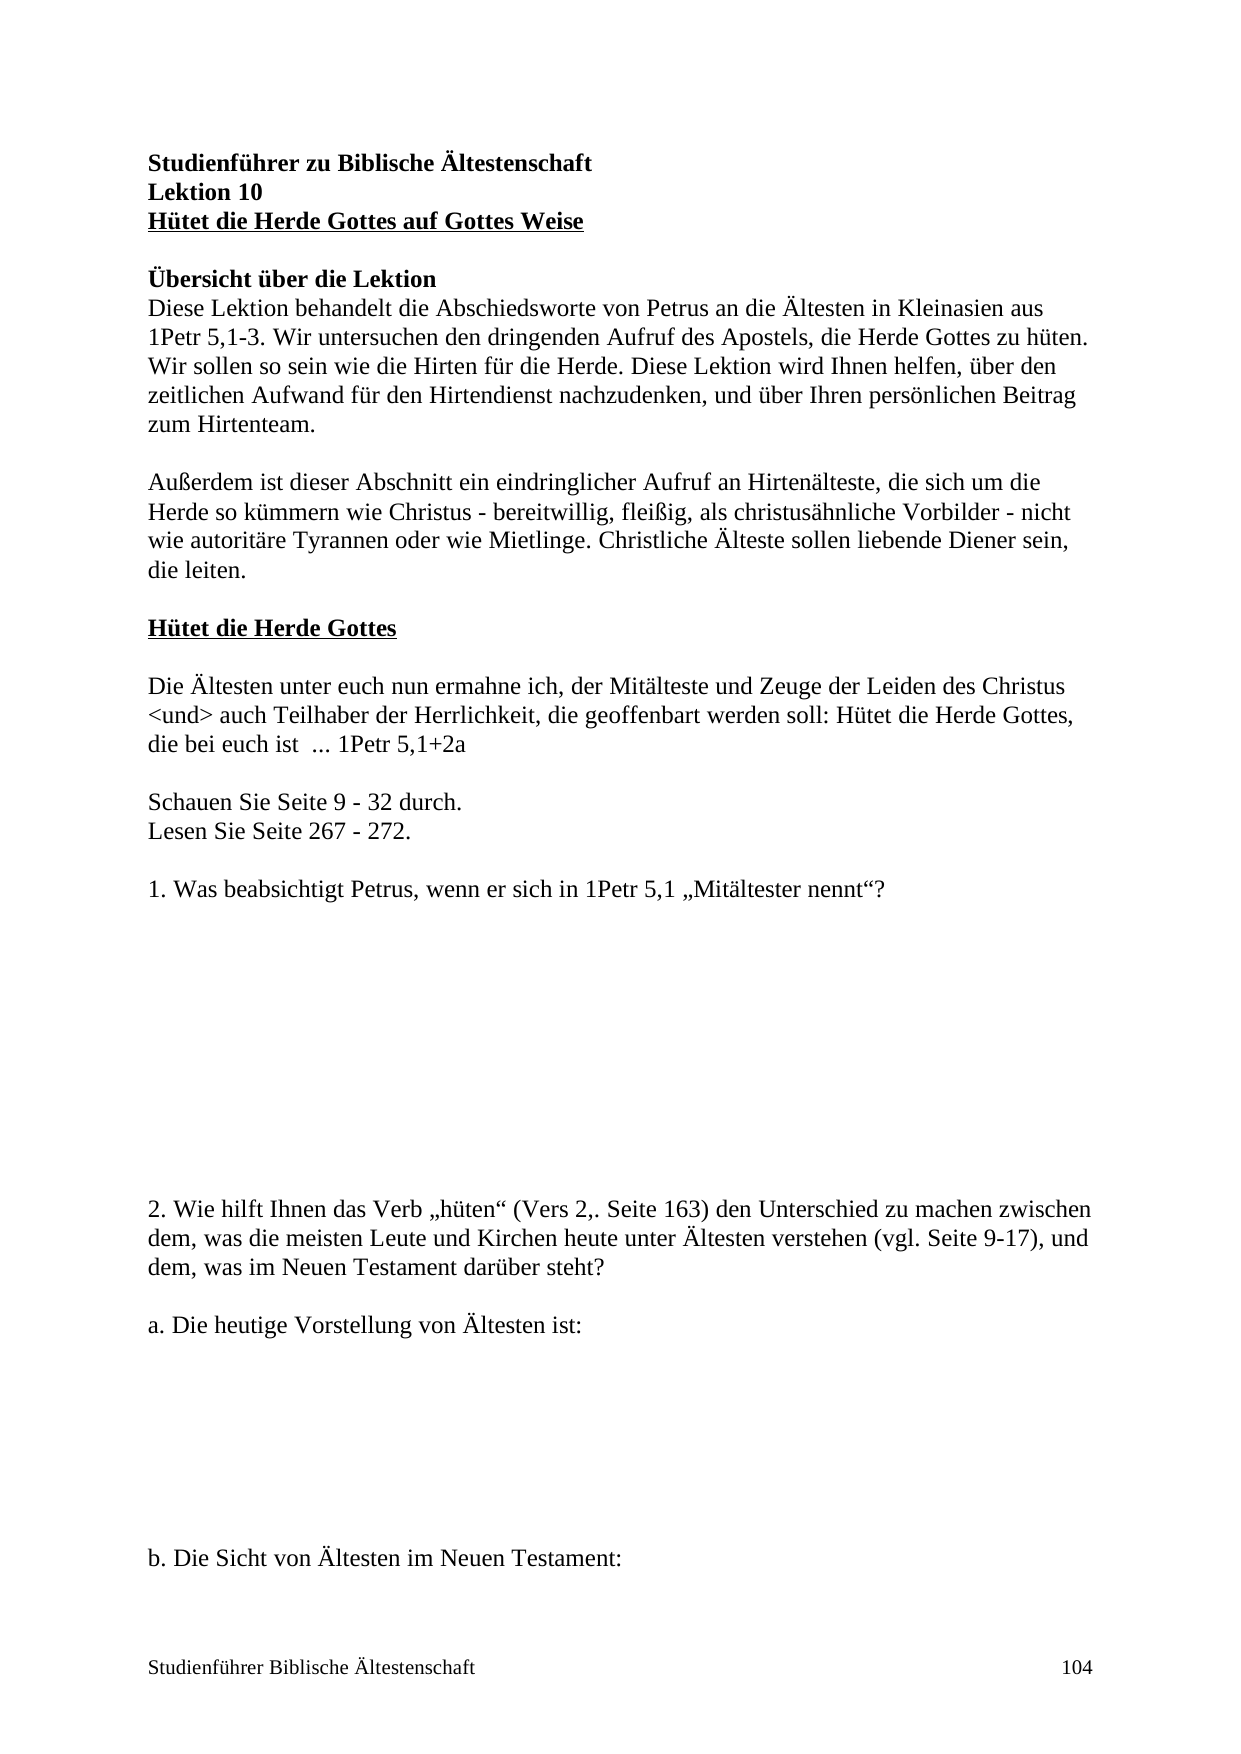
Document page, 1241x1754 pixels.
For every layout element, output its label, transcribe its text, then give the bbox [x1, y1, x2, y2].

text Hütet die Herde Gottes [148, 613, 1093, 642]
text Die Ältesten unter euch nun ermahne ich, der Mitälteste und Zeuge der Leiden des Christus <und> auch Teilhaber der Herrlichkeit, die geoffenbart werden soll: Hütet die Herde Gottes, die bei euch ist ... 1Petr 5,1+2a [148, 671, 1093, 758]
text Studienführer zu Biblische Ältestenschaft [148, 148, 1093, 177]
text Übersicht über die Lektion [148, 264, 1093, 293]
text a. Die heutige Vorstellung von Ältesten ist: [148, 1310, 1093, 1339]
text 1. Was beabsichtigt Petrus, wenn er sich in 1Petr 5,1 „Mitältester nennt“? [148, 874, 1093, 903]
text Außerdem ist dieser Abschnitt ein eindringlicher Aufruf an Hirtenälteste, die sich um die Herde so kümmern wie Christus - bereitwillig, fleißig, als christusähnliche Vorbilder - nicht wie autoritäre Tyrannen oder wie Mietlinge. Christliche Älteste sollen liebende Diener sein, die leiten. [148, 467, 1093, 583]
text Hütet die Herde Gottes auf Gottes Weise [148, 206, 1093, 235]
text Schauen Sie Seite 9 - 32 durch. [148, 787, 1093, 816]
text Diese Lektion behandelt die Abschiedsworte von Petrus an die Ältesten in Kleinasien aus 1Petr 5,1-3. Wir untersuchen den dringenden Aufruf des Apostels, die Herde Gottes zu hüten. Wir sollen so sein wie die Hirten für die Herde. Diese Lektion wird Ihnen helfen, über den zeitlichen Aufwand für den Hirtendienst nachzudenken, und über Ihren persönlichen Beitrag zum Hirtenteam. [148, 293, 1093, 438]
text b. Die Sicht von Ältesten im Neuen Testament: [148, 1543, 1093, 1572]
text 2. Wie hilft Ihnen das Verb „hüten“ (Vers 2,. Seite 163) den Unterschied zu machen zwischen dem, was die meisten Leute und Kirchen heute unter Ältesten verstehen (vgl. Seite 9-17), und dem, was im Neuen Testament darüber steht? [148, 1194, 1093, 1281]
text Lesen Sie Seite 267 - 272. [148, 816, 1093, 845]
text Lektion 10 [148, 177, 1093, 206]
